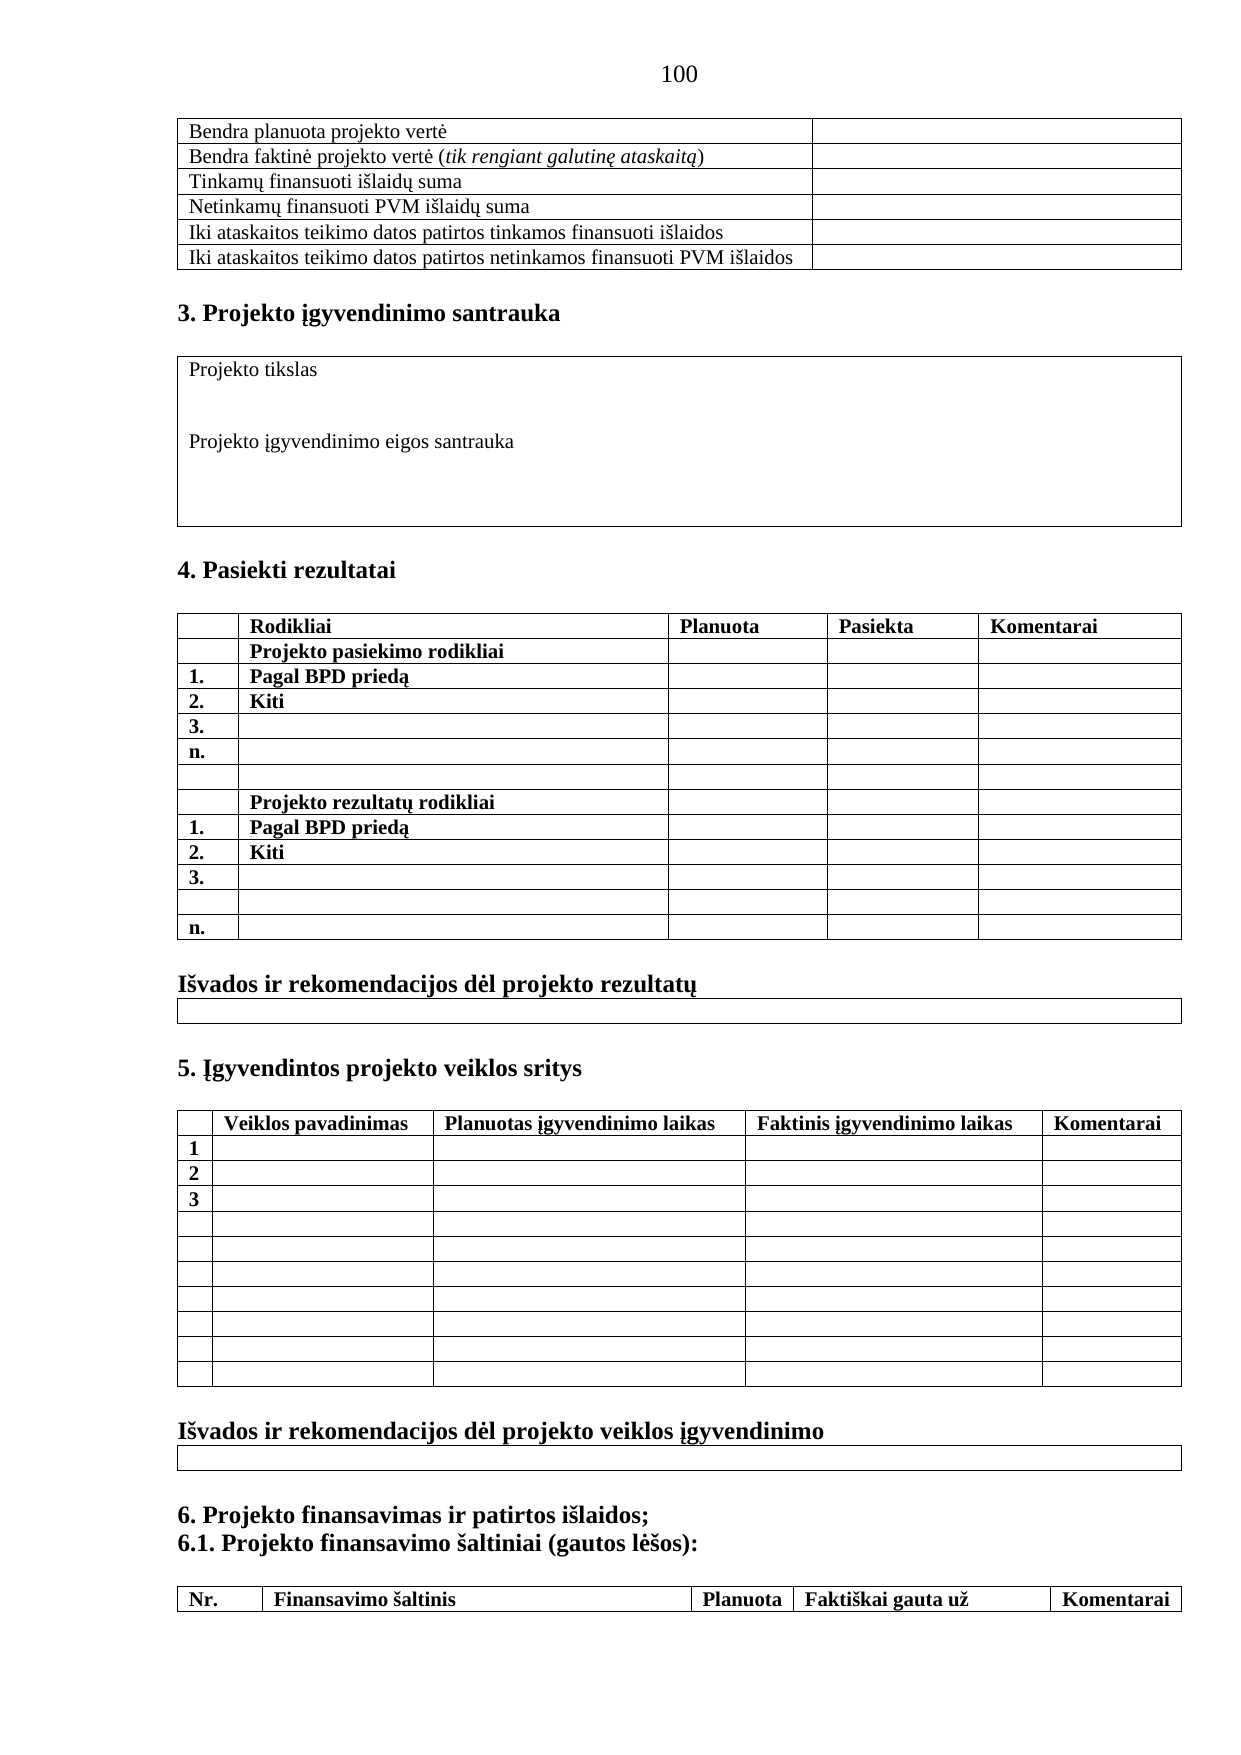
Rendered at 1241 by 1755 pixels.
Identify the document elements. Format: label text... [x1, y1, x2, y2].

table_cell 2 [178, 1161, 212, 1185]
table_cell [746, 1212, 1042, 1236]
table_cell Projekto rezultatų rodikliai [239, 790, 668, 814]
table_header Komentarai [979, 614, 1181, 638]
table_cell [1043, 1262, 1181, 1286]
table_cell [828, 765, 978, 788]
table_cell Projekto pasiekimo rodikliai [239, 639, 668, 663]
table_cell [1043, 1161, 1181, 1185]
table_cell [1043, 1362, 1181, 1386]
table_cell 3. [178, 865, 238, 889]
table_cell [669, 815, 827, 839]
table_cell [979, 765, 1181, 788]
table_cell [178, 890, 238, 914]
table_cell [1043, 1136, 1181, 1160]
table_cell 2. [178, 689, 238, 713]
table_header Faktinis įgyvendinimo laikas [746, 1111, 1042, 1135]
table_cell [1043, 1237, 1181, 1261]
table_cell [746, 1287, 1042, 1311]
table_cell 1. [178, 664, 238, 688]
table_cell [434, 1161, 745, 1185]
table_cell [669, 890, 827, 914]
table_cell [746, 1262, 1042, 1286]
table_cell [434, 1136, 745, 1160]
table_header [178, 1111, 212, 1135]
table_cell Iki ataskaitos teikimo datos patirtos tinkamos finansuoti išlaidos [178, 220, 812, 244]
table_cell Kiti [239, 689, 668, 713]
text 6.1. Projekto finansavimo šaltiniai (gautos lėšos): [177, 1528, 1181, 1557]
table_cell [213, 1337, 433, 1361]
table_header Finansavimo šaltinis [263, 1587, 691, 1611]
table_cell [979, 915, 1181, 939]
table_cell [434, 1287, 745, 1311]
table_cell [434, 1362, 745, 1386]
table_cell [1043, 1186, 1181, 1211]
table_cell [1043, 1337, 1181, 1361]
table_header Pasiekta [828, 614, 978, 638]
table_cell [669, 639, 827, 663]
table_cell [213, 1212, 433, 1236]
table_cell Kiti [239, 840, 668, 864]
table_header [178, 1446, 1181, 1470]
table_cell [434, 1337, 745, 1361]
table_cell [828, 739, 978, 763]
table_cell [669, 790, 827, 814]
table_cell [979, 815, 1181, 839]
table_cell [828, 639, 978, 663]
table_cell [828, 689, 978, 713]
table_cell [828, 790, 978, 814]
table_cell [828, 840, 978, 864]
table_cell [979, 639, 1181, 663]
table_cell [669, 915, 827, 939]
table_cell [213, 1186, 433, 1211]
text 4. Pasiekti rezultatai [177, 555, 1181, 584]
table_cell Netinkamų finansuoti PVM išlaidų suma [178, 195, 812, 218]
table_cell [979, 664, 1181, 688]
table_cell 3. [178, 714, 238, 738]
table_cell 3 [178, 1186, 212, 1211]
table_header [178, 999, 1181, 1023]
table_cell [813, 220, 1181, 244]
table_cell [178, 1287, 212, 1311]
table_cell [979, 890, 1181, 914]
table_cell [669, 689, 827, 713]
table_cell [669, 664, 827, 688]
table_cell Pagal BPD priedą [239, 664, 668, 688]
table_cell [813, 169, 1181, 193]
table_header Rodikliai [239, 614, 668, 638]
table_cell [979, 689, 1181, 713]
table_cell [669, 714, 827, 738]
table_cell [746, 1337, 1042, 1361]
table_cell [828, 664, 978, 688]
table_cell [979, 739, 1181, 763]
table_cell Bendra planuota projekto vertė [178, 119, 812, 143]
table_cell [434, 1237, 745, 1261]
table_cell [178, 639, 238, 663]
table_cell [746, 1161, 1042, 1185]
table_cell [828, 915, 978, 939]
table_cell [813, 245, 1181, 269]
table_cell Tinkamų finansuoti išlaidų suma [178, 169, 812, 193]
table_cell [828, 890, 978, 914]
table_cell [746, 1237, 1042, 1261]
table_cell [979, 840, 1181, 864]
table_cell [213, 1312, 433, 1336]
table_cell [213, 1136, 433, 1160]
table_cell [813, 144, 1181, 168]
table_cell n. [178, 739, 238, 763]
text 6. Projekto finansavimas ir patirtos išlaidos; [177, 1500, 1181, 1528]
table_cell [746, 1362, 1042, 1386]
table_header Planuota [669, 614, 827, 638]
text 3. Projekto įgyvendinimo santrauka [177, 298, 1181, 327]
table_header Veiklos pavadinimas [213, 1111, 433, 1135]
table_cell [434, 1262, 745, 1286]
table_cell [434, 1312, 745, 1336]
table_header [178, 614, 238, 638]
table_cell [828, 865, 978, 889]
table_cell [213, 1262, 433, 1286]
table_cell [239, 915, 668, 939]
text Išvados ir rekomendacijos dėl projekto veiklos įgyvendinimo [177, 1416, 1181, 1445]
table_cell [669, 739, 827, 763]
table_header Planuotas įgyvendinimo laikas [434, 1111, 745, 1135]
table_cell [239, 714, 668, 738]
table_cell [239, 890, 668, 914]
table_cell [213, 1237, 433, 1261]
table_header Nr. [178, 1587, 262, 1611]
text 5. Įgyvendintos projekto veiklos sritys [177, 1053, 1181, 1081]
table_cell [178, 1237, 212, 1261]
table_header Projekto tikslas Projekto įgyvendinimo eigos santrauka [178, 357, 1181, 526]
table_cell [669, 765, 827, 788]
table_header Faktiškai gauta už [794, 1587, 1050, 1611]
table_cell [813, 195, 1181, 218]
table_cell [1043, 1212, 1181, 1236]
table_cell [979, 714, 1181, 738]
table_cell [828, 815, 978, 839]
table_cell [979, 790, 1181, 814]
table_cell [239, 765, 668, 788]
table_cell [239, 865, 668, 889]
table_cell [746, 1136, 1042, 1160]
table_cell 1. [178, 815, 238, 839]
table_cell [669, 865, 827, 889]
table_cell [178, 1312, 212, 1336]
table_cell [178, 1362, 212, 1386]
table_cell [669, 840, 827, 864]
table_cell Iki ataskaitos teikimo datos patirtos netinkamos finansuoti PVM išlaidos [178, 245, 812, 269]
table_cell [979, 865, 1181, 889]
table_cell [178, 1262, 212, 1286]
table_cell [213, 1287, 433, 1311]
table_cell [178, 1212, 212, 1236]
table_cell [746, 1186, 1042, 1211]
table_cell [178, 1337, 212, 1361]
table_cell [239, 739, 668, 763]
table_cell n. [178, 915, 238, 939]
table_cell Pagal BPD priedą [239, 815, 668, 839]
table_cell [178, 790, 238, 814]
table_cell Bendra faktinė projekto vertė (tik rengiant galutinę ataskaitą) [178, 144, 812, 168]
table_header Komentarai [1043, 1111, 1181, 1135]
table_cell [1043, 1287, 1181, 1311]
table_header Komentarai [1051, 1587, 1181, 1611]
table_cell [434, 1186, 745, 1211]
table_cell 1 [178, 1136, 212, 1160]
table_cell [213, 1362, 433, 1386]
text Išvados ir rekomendacijos dėl projekto rezultatų [177, 969, 1181, 998]
table_cell [1043, 1312, 1181, 1336]
table_cell [828, 714, 978, 738]
table_cell [434, 1212, 745, 1236]
table_cell 2. [178, 840, 238, 864]
table_header Planuota [692, 1587, 793, 1611]
table_cell [213, 1161, 433, 1185]
table_cell [746, 1312, 1042, 1336]
table_cell [178, 765, 238, 788]
table_cell [813, 119, 1181, 143]
